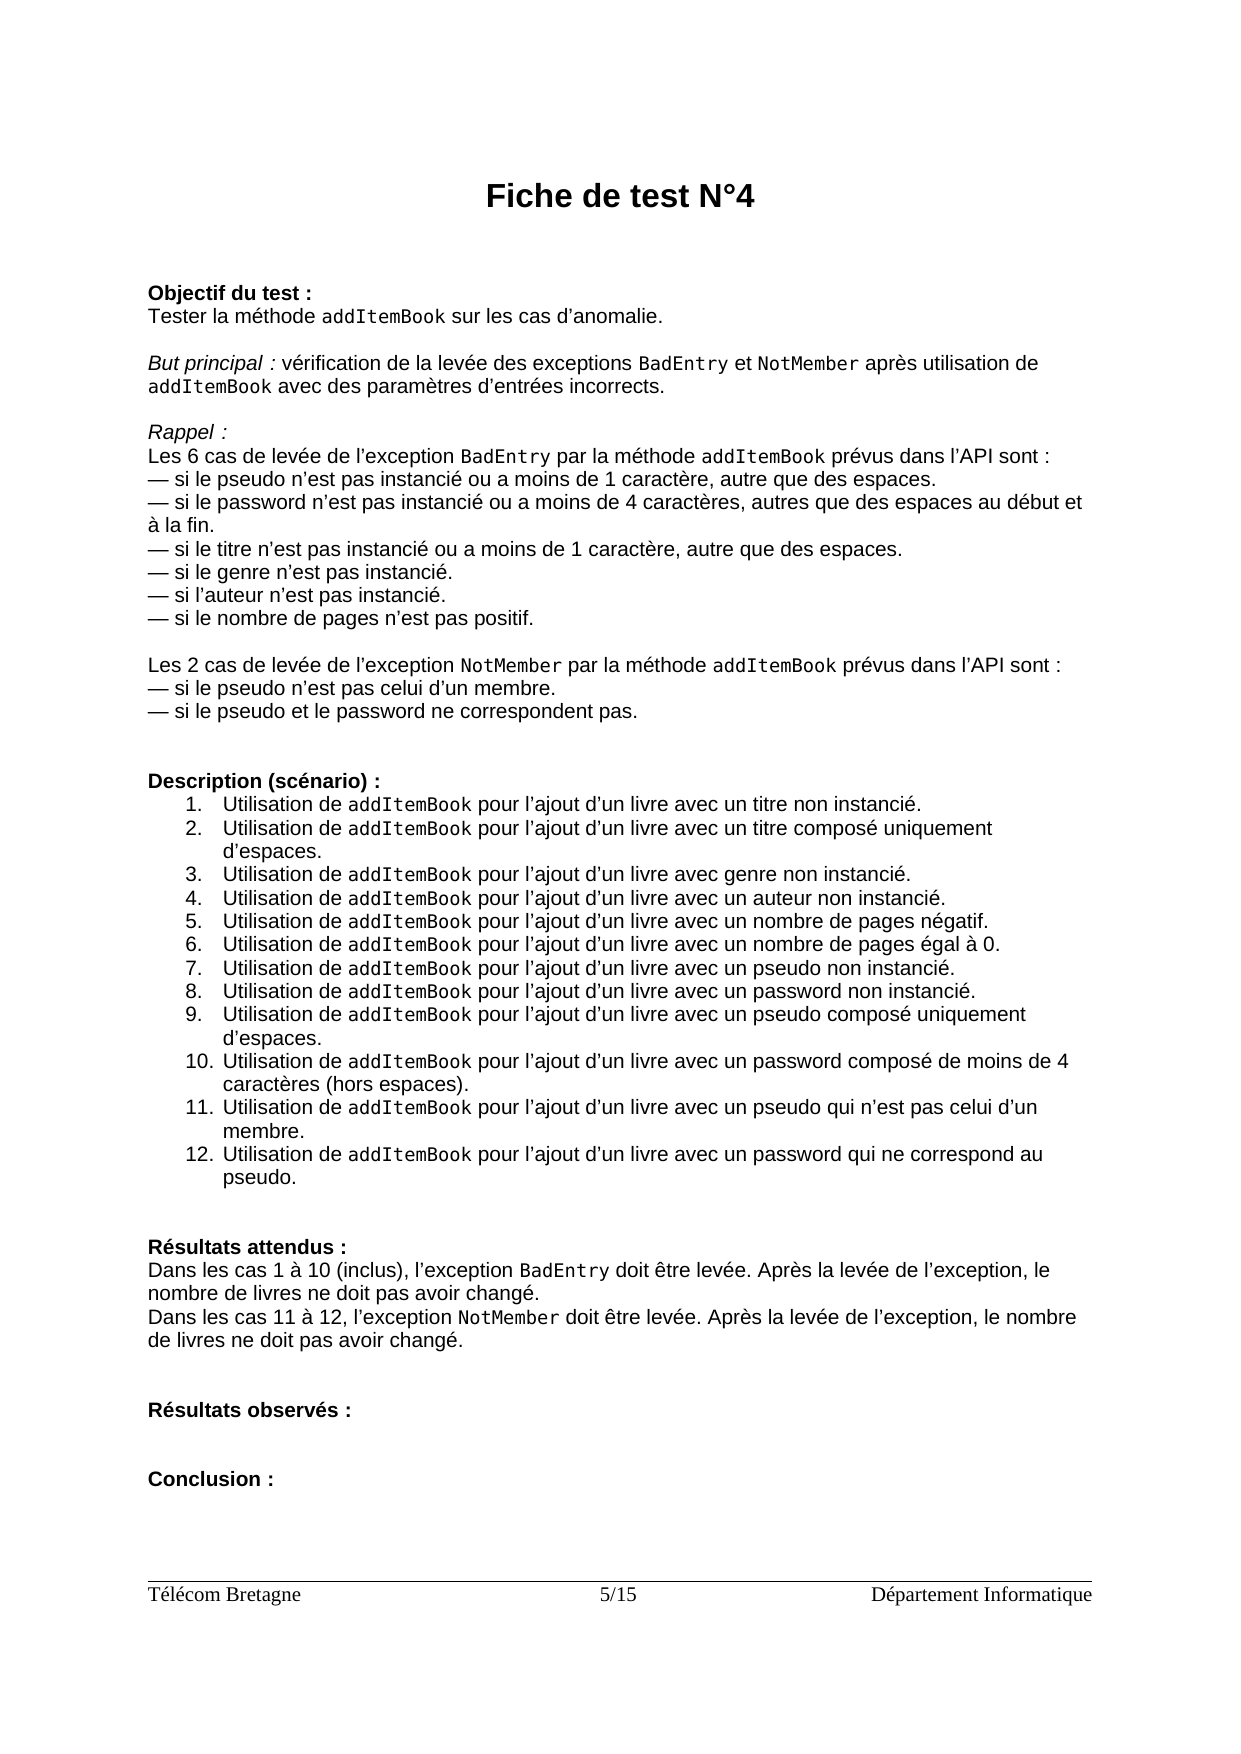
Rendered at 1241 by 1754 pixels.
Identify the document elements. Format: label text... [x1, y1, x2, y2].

text Dans les cas 11 à 12, l’exception NotMember doit être levée. Après la levée de l’exception, le nombre de livres ne doit pas avoir changé. [148, 1305, 1092, 1352]
list Utilisation de addItemBook pour l’ajout d’un livre avec genre non instancié. [185, 863, 1092, 886]
list Utilisation de addItemBook pour l’ajout d’un livre avec un password non instancié. [185, 979, 1092, 1003]
subtitle Conclusion : [148, 1468, 1092, 1491]
text Résultats attendus : [148, 1235, 1092, 1259]
text Objectif du test : [148, 281, 1092, 304]
text Les 6 cas de levée de l’exception BadEntry par la méthode addItemBook prévus dans l’API sont : [148, 444, 1092, 467]
text Tester la méthode addItemBook sur les cas d’anomalie. [148, 304, 1092, 328]
text — si le genre n’est pas instancié. [148, 560, 1092, 584]
text Description (scénario) : [148, 769, 1092, 793]
text Dans les cas 1 à 10 (inclus), l’exception BadEntry doit être levée. Après la levée de l’exception, le nombre de livres ne doit pas avoir changé. [148, 1259, 1092, 1305]
text — si le nombre de pages n’est pas positif. [148, 607, 1092, 630]
list Utilisation de addItemBook pour l’ajout d’un livre avec un nombre de pages égal à 0. [185, 933, 1092, 956]
list Utilisation de addItemBook pour l’ajout d’un livre avec un pseudo qui n’est pas celui d’un membre. [185, 1096, 1092, 1142]
text — si le password n’est pas instancié ou a moins de 4 caractères, autres que des espaces au début et à la fin. [148, 491, 1092, 537]
list Utilisation de addItemBook pour l’ajout d’un livre avec un titre non instancié. [185, 793, 1092, 816]
text — si le pseudo n’est pas celui d’un membre. [148, 677, 1092, 700]
text — si le pseudo n’est pas instancié ou a moins de 1 caractère, autre que des espaces. [148, 467, 1092, 491]
list Utilisation de addItemBook pour l’ajout d’un livre avec un nombre de pages négatif. [185, 909, 1092, 933]
list Utilisation de addItemBook pour l’ajout d’un livre avec un password qui ne correspond au pseudo. [185, 1142, 1092, 1189]
text — si le titre n’est pas instancié ou a moins de 1 caractère, autre que des espaces. [148, 537, 1092, 560]
list Utilisation de addItemBook pour l’ajout d’un livre avec un titre composé uniquement d’espaces. [185, 816, 1092, 863]
list Utilisation de addItemBook pour l’ajout d’un livre avec un pseudo composé uniquement d’espaces. [185, 1003, 1092, 1049]
list Utilisation de addItemBook pour l’ajout d’un livre avec un password composé de moins de 4 caractères (hors espaces). [185, 1049, 1092, 1096]
text — si l’auteur n’est pas instancié. [148, 584, 1092, 607]
text But principal : vérification de la levée des exceptions BadEntry et NotMember après utilisation de addItemBook avec des paramètres d’entrées incorrects. [148, 351, 1092, 398]
text Les 2 cas de levée de l’exception NotMember par la méthode addItemBook prévus dans l’API sont : [148, 653, 1092, 677]
title Fiche de test N°4 [148, 177, 1092, 214]
text Rappel : [148, 421, 1092, 444]
list Utilisation de addItemBook pour l’ajout d’un livre avec un auteur non instancié. [185, 886, 1092, 909]
list Utilisation de addItemBook pour l’ajout d’un livre avec un pseudo non instancié. [185, 956, 1092, 979]
text Résultats observés : [148, 1398, 1092, 1421]
text — si le pseudo et le password ne correspondent pas. [148, 700, 1092, 723]
